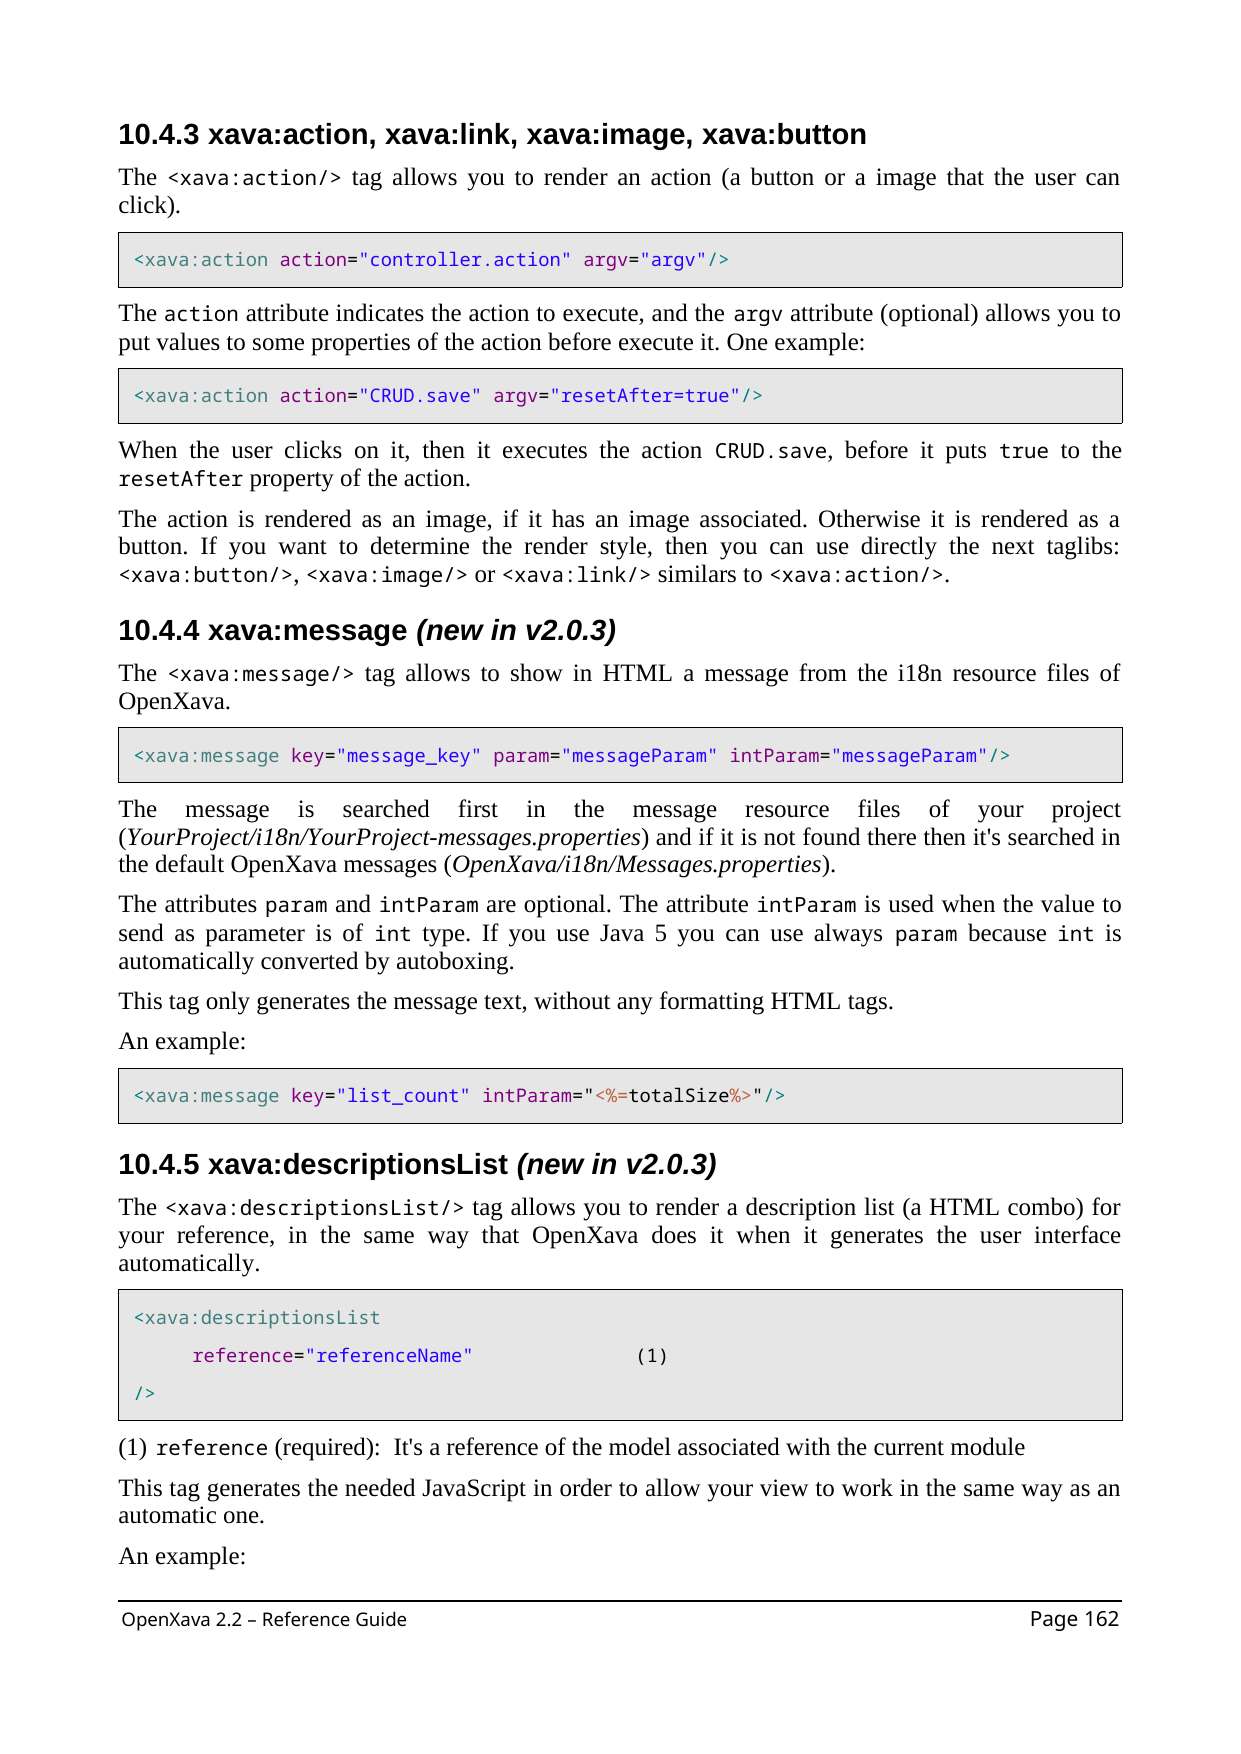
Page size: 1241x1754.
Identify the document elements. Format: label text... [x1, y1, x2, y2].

text The action attribute indicates the action to execute, and the argv attribute (optional) allows you to put values to some properties of the action before execute it. One example: [118, 299, 1122, 356]
subtitle xava:action, xava:link, xava:image, xava:button [118, 118, 1122, 151]
text <xava:action action="CRUD.save" argv="resetAfter=true"/> [119, 369, 1122, 423]
text When the user clicks on it, then it executes the action CRUD.save, before it puts true to the resetAfter property of the action. [118, 436, 1122, 492]
text The <xava:action/> tag allows you to render an action (a button or a image that the user can click). [118, 163, 1122, 219]
subtitle xava:message (new in v2.0.3) [118, 613, 1122, 646]
text <xava:message key="list_count" intParam="<%=totalSize%>"/> [119, 1069, 1122, 1123]
subtitle xava:descriptionsList (new in v2.0.3) [118, 1148, 1122, 1181]
text An example: [118, 1542, 1122, 1569]
text <xava:action action="controller.action" argv="argv"/> [119, 233, 1122, 287]
text <xava:descriptionsList [119, 1290, 1122, 1327]
text /> [119, 1365, 1122, 1420]
text reference="referenceName" (1) [119, 1327, 1122, 1365]
text <xava:message key="message_key" param="messageParam" intParam="messageParam"/> [119, 728, 1122, 782]
list reference (required): It's a reference of the model associated with the current module [118, 1433, 1122, 1461]
text This tag generates the needed JavaScript in order to allow your view to work in the same way as an automatic one. [118, 1474, 1122, 1529]
text The <xava:descriptionsList/> tag allows you to render a description list (a HTML combo) for your reference, in the same way that OpenXava does it when it generates the user interface automatically. [118, 1193, 1122, 1277]
text The message is searched first in the message resource files of your project (YourProject/i18n/YourProject-messages.properties) and if it is not found there then it's searched in the default OpenXava messages (OpenXava/i18n/Messages.properties). [118, 795, 1122, 878]
text The attributes param and intParam are optional. The attribute intParam is used when the value to send as parameter is of int type. If you use Java 5 you can use always param because int is automatically converted by autoboxing. [118, 891, 1122, 975]
text The <xava:message/> tag allows to show in HTML a message from the i18n resource files of OpenXava. [118, 659, 1122, 714]
text An example: [118, 1027, 1122, 1055]
text The action is rendered as an image, if it has an image associated. Otherwise it is rendered as a button. If you want to determine the render style, then you can use directly the next taglibs: <xava:button/>, <xava:image/> or <xava:link/> similars to <xava:action/>. [118, 505, 1122, 588]
text This tag only generates the message text, without any formatting HTML tags. [118, 987, 1122, 1015]
